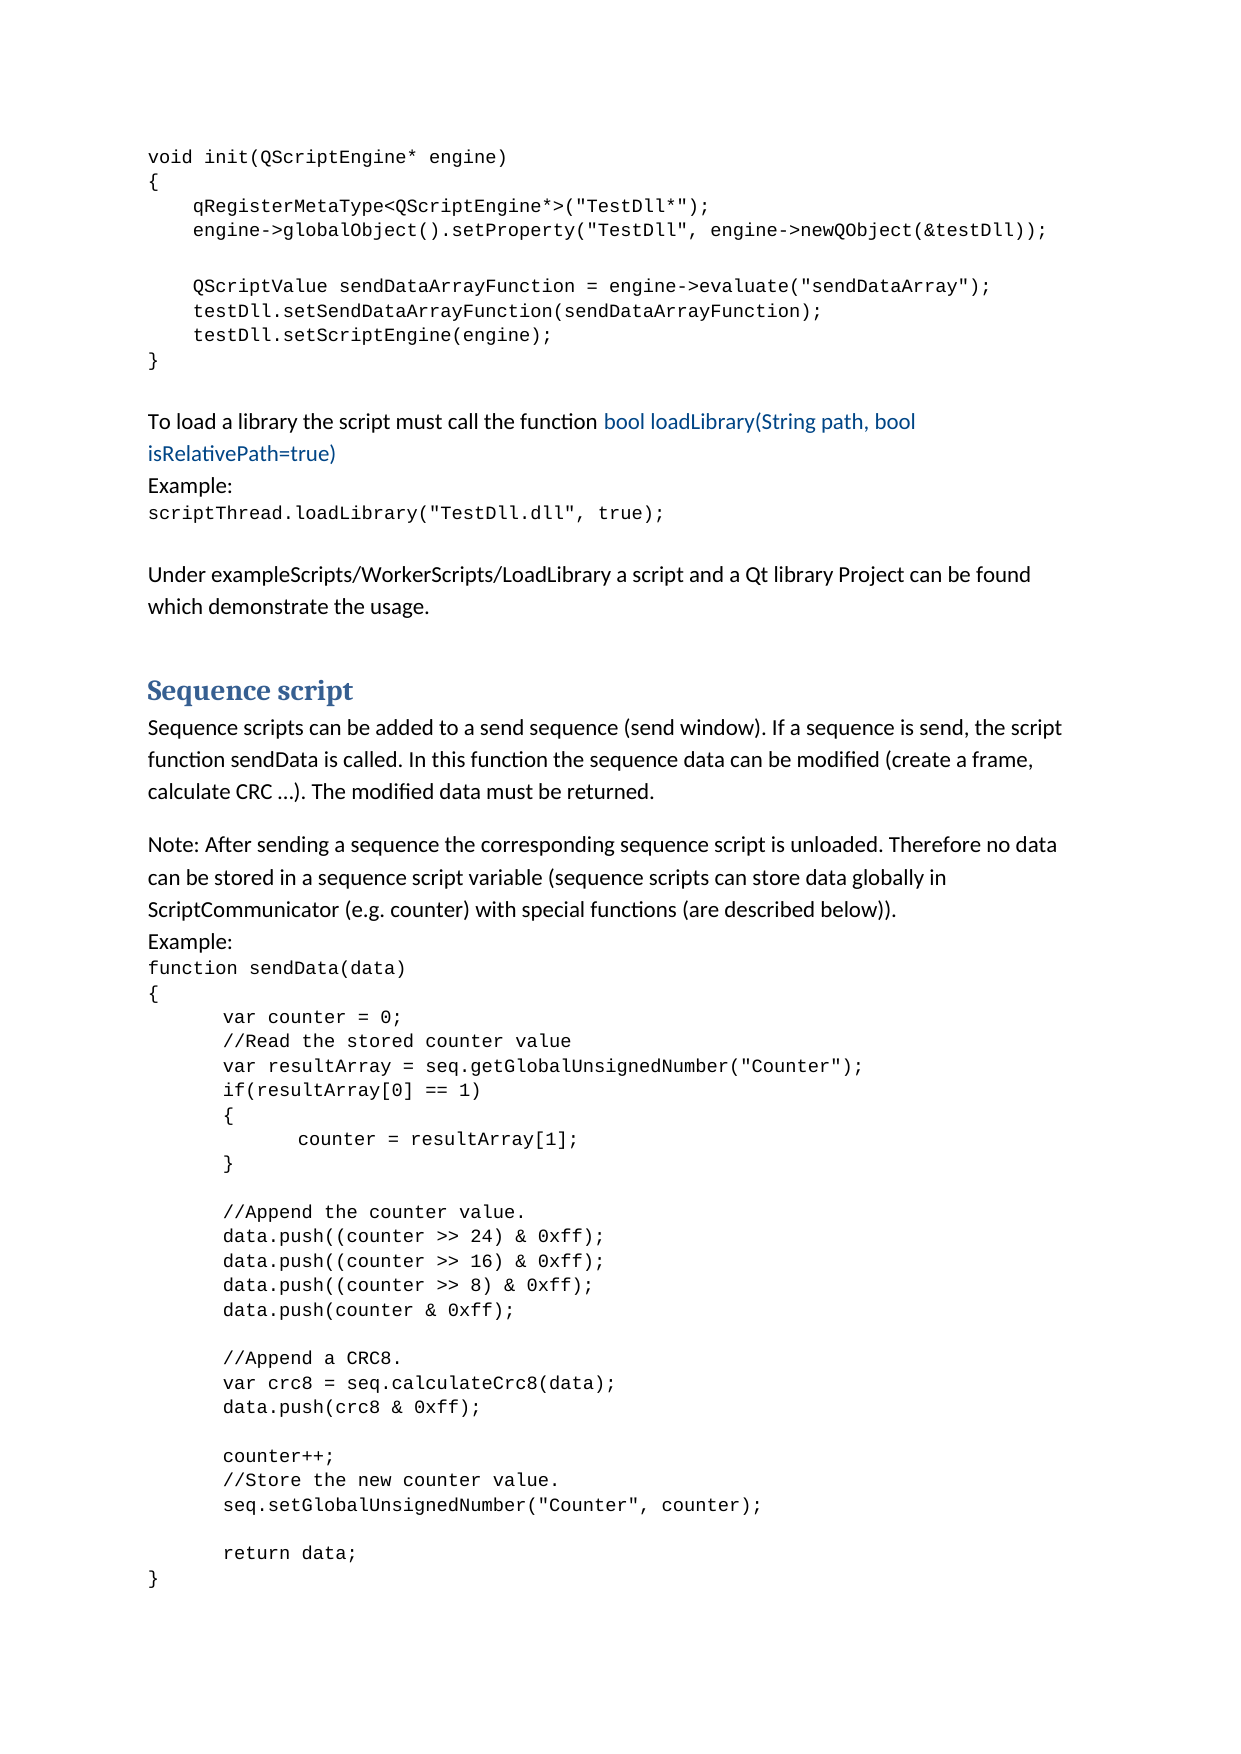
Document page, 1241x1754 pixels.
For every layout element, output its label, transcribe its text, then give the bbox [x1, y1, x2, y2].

text testDll.setScriptEngine(engine); [148, 326, 1093, 347]
text { [148, 1105, 1093, 1127]
text //Read the stored counter value [148, 1032, 1093, 1053]
text Example: [148, 927, 1093, 955]
text Example: [148, 471, 1093, 499]
text data.push(counter & 0xff); [148, 1300, 1093, 1322]
text //Append the counter value. [148, 1203, 1093, 1224]
text Sequence scripts can be added to a send sequence (send window). If a sequence is send, the script function sendData is called. In this function the sequence data can be modified (create a frame, calculate CRC …). The modified data must be returned. [148, 713, 1093, 805]
text var crc8 = seq.calculateCrc8(data); [148, 1373, 1093, 1395]
text data.push((counter >> 8) & 0xff); [148, 1276, 1093, 1297]
text engine->globalObject().setProperty("TestDll", engine->newQObject(&testDll)); [148, 221, 1093, 242]
text counter = resultArray[1]; [148, 1130, 1093, 1151]
text } [148, 350, 1093, 372]
text { [148, 983, 1093, 1005]
text counter++; [148, 1447, 1093, 1468]
text void init(QScriptEngine* engine) [148, 148, 1093, 169]
subtitle Sequence script [148, 674, 1093, 708]
text scriptThread.loadLibrary("TestDll.dll", true); [148, 503, 1093, 525]
text data.push((counter >> 24) & 0xff); [148, 1227, 1093, 1248]
text data.push(crc8 & 0xff); [148, 1398, 1093, 1419]
text { [148, 172, 1093, 193]
text Note: After sending a sequence the corresponding sequence script is unloaded. Therefore no data can be stored in a sequence script variable (sequence scripts can store data globally in ScriptCommunicator (e.g. counter) with special functions (are described below)). [148, 830, 1093, 923]
text } [148, 1568, 1093, 1590]
text //Append a CRC8. [148, 1349, 1093, 1370]
text testDll.setSendDataArrayFunction(sendDataArrayFunction); [148, 302, 1093, 323]
text if(resultArray[0] == 1) [148, 1081, 1093, 1102]
text seq.setGlobalUnsignedNumber("Counter", counter); [148, 1495, 1093, 1517]
text return data; [148, 1544, 1093, 1565]
text } [148, 1154, 1093, 1175]
text To load a library the script must call the function bool loadLibrary(String path, bool isRelativePath=true) [148, 407, 1093, 467]
text function sendData(data) [148, 959, 1093, 980]
text data.push((counter >> 16) & 0xff); [148, 1252, 1093, 1273]
text var counter = 0; [148, 1008, 1093, 1029]
text Under exampleScripts/WorkerScripts/LoadLibrary a script and a Qt library Project can be found which demonstrate the usage. [148, 560, 1093, 620]
text //Store the new counter value. [148, 1471, 1093, 1492]
text qRegisterMetaType<QScriptEngine*>("TestDll*"); [148, 196, 1093, 218]
text var resultArray = seq.getGlobalUnsignedNumber("Counter"); [148, 1057, 1093, 1078]
text QScriptValue sendDataArrayFunction = engine->evaluate("sendDataArray"); [148, 277, 1093, 298]
